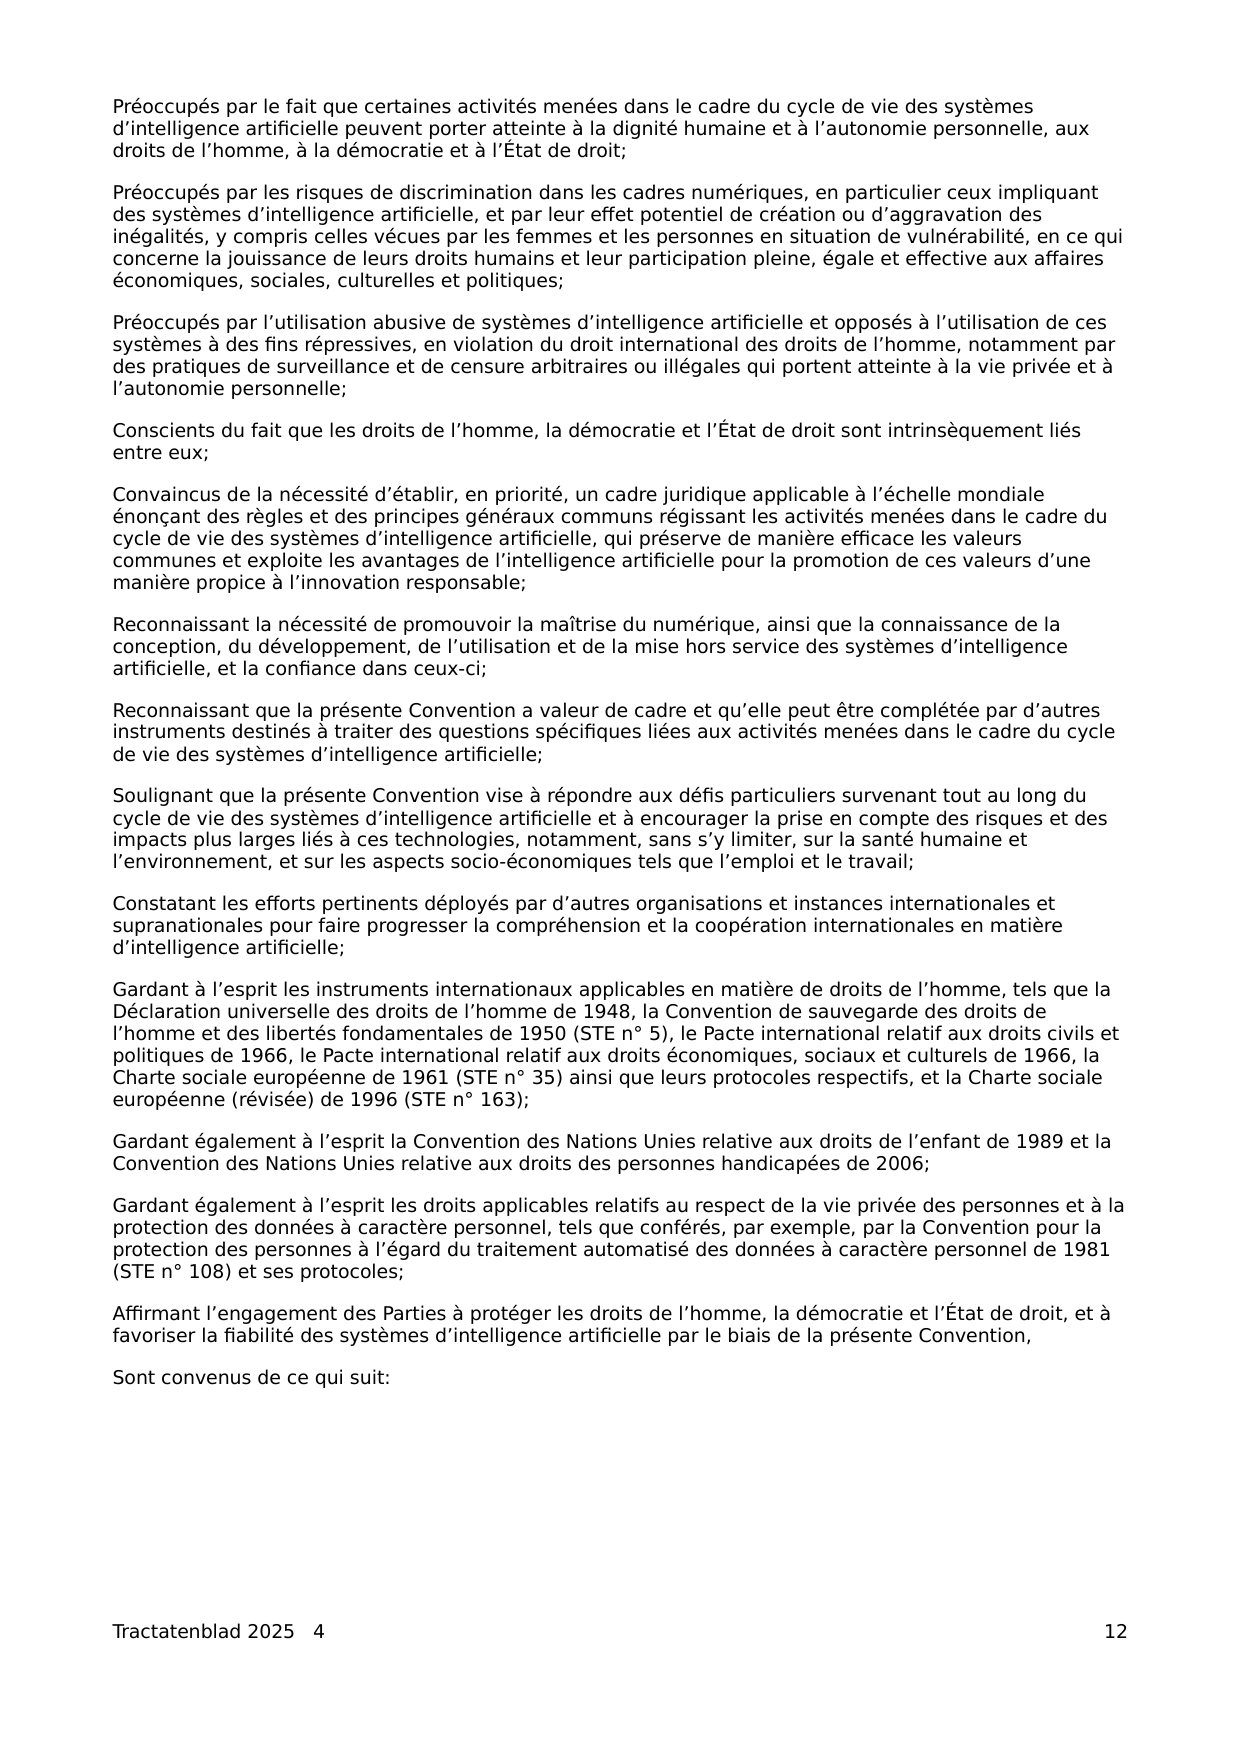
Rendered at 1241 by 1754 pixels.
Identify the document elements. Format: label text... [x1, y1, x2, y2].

text Soulignant que la présente Convention vise à répondre aux défis particuliers survenant tout au long du cycle de vie des systèmes d’intelligence artificielle et à encourager la prise en compte des risques et des impacts plus larges liés à ces technologies, notamment, sans s’y limiter, sur la santé humaine et l’environnement, et sur les aspects socio-économiques tels que l’emploi et le travail; [112, 785, 1128, 873]
text Constatant les efforts pertinents déployés par d’autres organisations et instances internationales et supranationales pour faire progresser la compréhension et la coopération internationales en matière d’intelligence artificielle; [112, 893, 1128, 959]
text Convaincus de la nécessité d’établir, en priorité, un cadre juridique applicable à l’échelle mondiale énonçant des règles et des principes généraux communs régissant les activités menées dans le cadre du cycle de vie des systèmes d’intelligence artificielle, qui préserve de manière efficace les valeurs communes et exploite les avantages de l’intelligence artificielle pour la promotion de ces valeurs d’une manière propice à l’innovation responsable; [112, 484, 1128, 593]
text Affirmant l’engagement des Parties à protéger les droits de l’homme, la démocratie et l’État de droit, et à favoriser la fiabilité des systèmes d’intelligence artificielle par le biais de la présente Convention, [112, 1303, 1128, 1347]
text Conscients du fait que les droits de l’homme, la démocratie et l’État de droit sont intrinsèquement liés entre eux; [112, 420, 1128, 464]
text Gardant à l’esprit les instruments internationaux applicables en matière de droits de l’homme, tels que la Déclaration universelle des droits de l’homme de 1948, la Convention de sauvegarde des droits de l’homme et des libertés fondamentales de 1950 (STE n° 5), le Pacte international relatif aux droits civils et politiques de 1966, le Pacte international relatif aux droits économiques, sociaux et culturels de 1966, la Charte sociale européenne de 1961 (STE n° 35) ainsi que leurs protocoles respectifs, et la Charte sociale européenne (révisée) de 1996 (STE n° 163); [112, 979, 1128, 1111]
text Reconnaissant la nécessité de promouvoir la maîtrise du numérique, ainsi que la connaissance de la conception, du développement, de l’utilisation et de la mise hors service des systèmes d’intelligence artificielle, et la confiance dans ceux-ci; [112, 613, 1128, 679]
text Sont convenus de ce qui suit: [112, 1367, 1128, 1389]
text Préoccupés par l’utilisation abusive de systèmes d’intelligence artificielle et opposés à l’utilisation de ces systèmes à des fins répressives, en violation du droit international des droits de l’homme, notamment par des pratiques de surveillance et de censure arbitraires ou illégales qui portent atteinte à la vie privée et à l’autonomie personnelle; [112, 312, 1128, 400]
text Gardant également à l’esprit la Convention des Nations Unies relative aux droits de l’enfant de 1989 et la Convention des Nations Unies relative aux droits des personnes handicapées de 2006; [112, 1131, 1128, 1175]
text Préoccupés par les risques de discrimination dans les cadres numériques, en particulier ceux impliquant des systèmes d’intelligence artificielle, et par leur effet potentiel de création ou d’aggravation des inégalités, y compris celles vécues par les femmes et les personnes en situation de vulnérabilité, en ce qui concerne la jouissance de leurs droits humains et leur participation pleine, égale et effective aux affaires économiques, sociales, culturelles et politiques; [112, 182, 1128, 292]
text Gardant également à l’esprit les droits applicables relatifs au respect de la vie privée des personnes et à la protection des données à caractère personnel, tels que conférés, par exemple, par la Convention pour la protection des personnes à l’égard du traitement automatisé des données à caractère personnel de 1981 (STE n° 108) et ses protocoles; [112, 1195, 1128, 1283]
text Préoccupés par le fait que certaines activités menées dans le cadre du cycle de vie des systèmes d’intelligence artificielle peuvent porter atteinte à la dignité humaine et à l’autonomie personnelle, aux droits de l’homme, à la démocratie et à l’État de droit; [112, 96, 1128, 162]
text Reconnaissant que la présente Convention a valeur de cadre et qu’elle peut être complétée par d’autres instruments destinés à traiter des questions spécifiques liées aux activités menées dans le cadre du cycle de vie des systèmes d’intelligence artificielle; [112, 699, 1128, 765]
